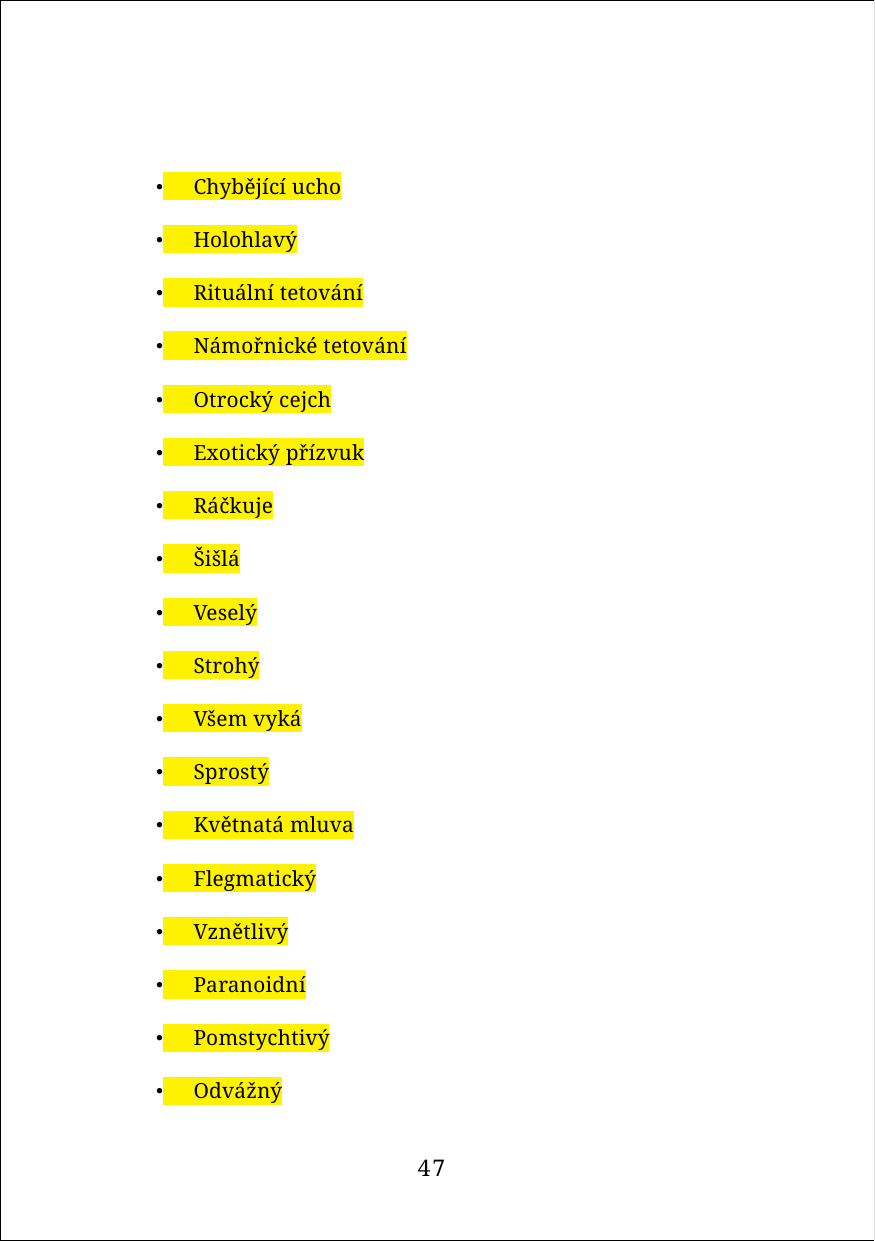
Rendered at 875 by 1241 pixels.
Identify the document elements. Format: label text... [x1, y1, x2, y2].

list Ráčkuje [156, 491, 756, 519]
list Námořnické tetování [156, 331, 756, 360]
list Sprostý [156, 757, 756, 786]
list Pomstychtivý [156, 1023, 756, 1052]
list Paranoidní [156, 970, 756, 999]
list Květnatá mluva [156, 811, 756, 839]
list Rituální tetování [156, 278, 756, 307]
list Holohlavý [156, 225, 756, 253]
list Vznětlivý [156, 917, 756, 945]
list Všem vyká [156, 704, 756, 732]
list Odvážný [156, 1077, 756, 1105]
list Chybějící ucho [156, 172, 756, 200]
list Veselý [156, 598, 756, 626]
list Strohý [156, 651, 756, 679]
list Exotický přízvuk [156, 438, 756, 466]
list Šišlá [156, 544, 756, 573]
list Flegmatický [156, 864, 756, 892]
list Otrocký cejch [156, 385, 756, 413]
